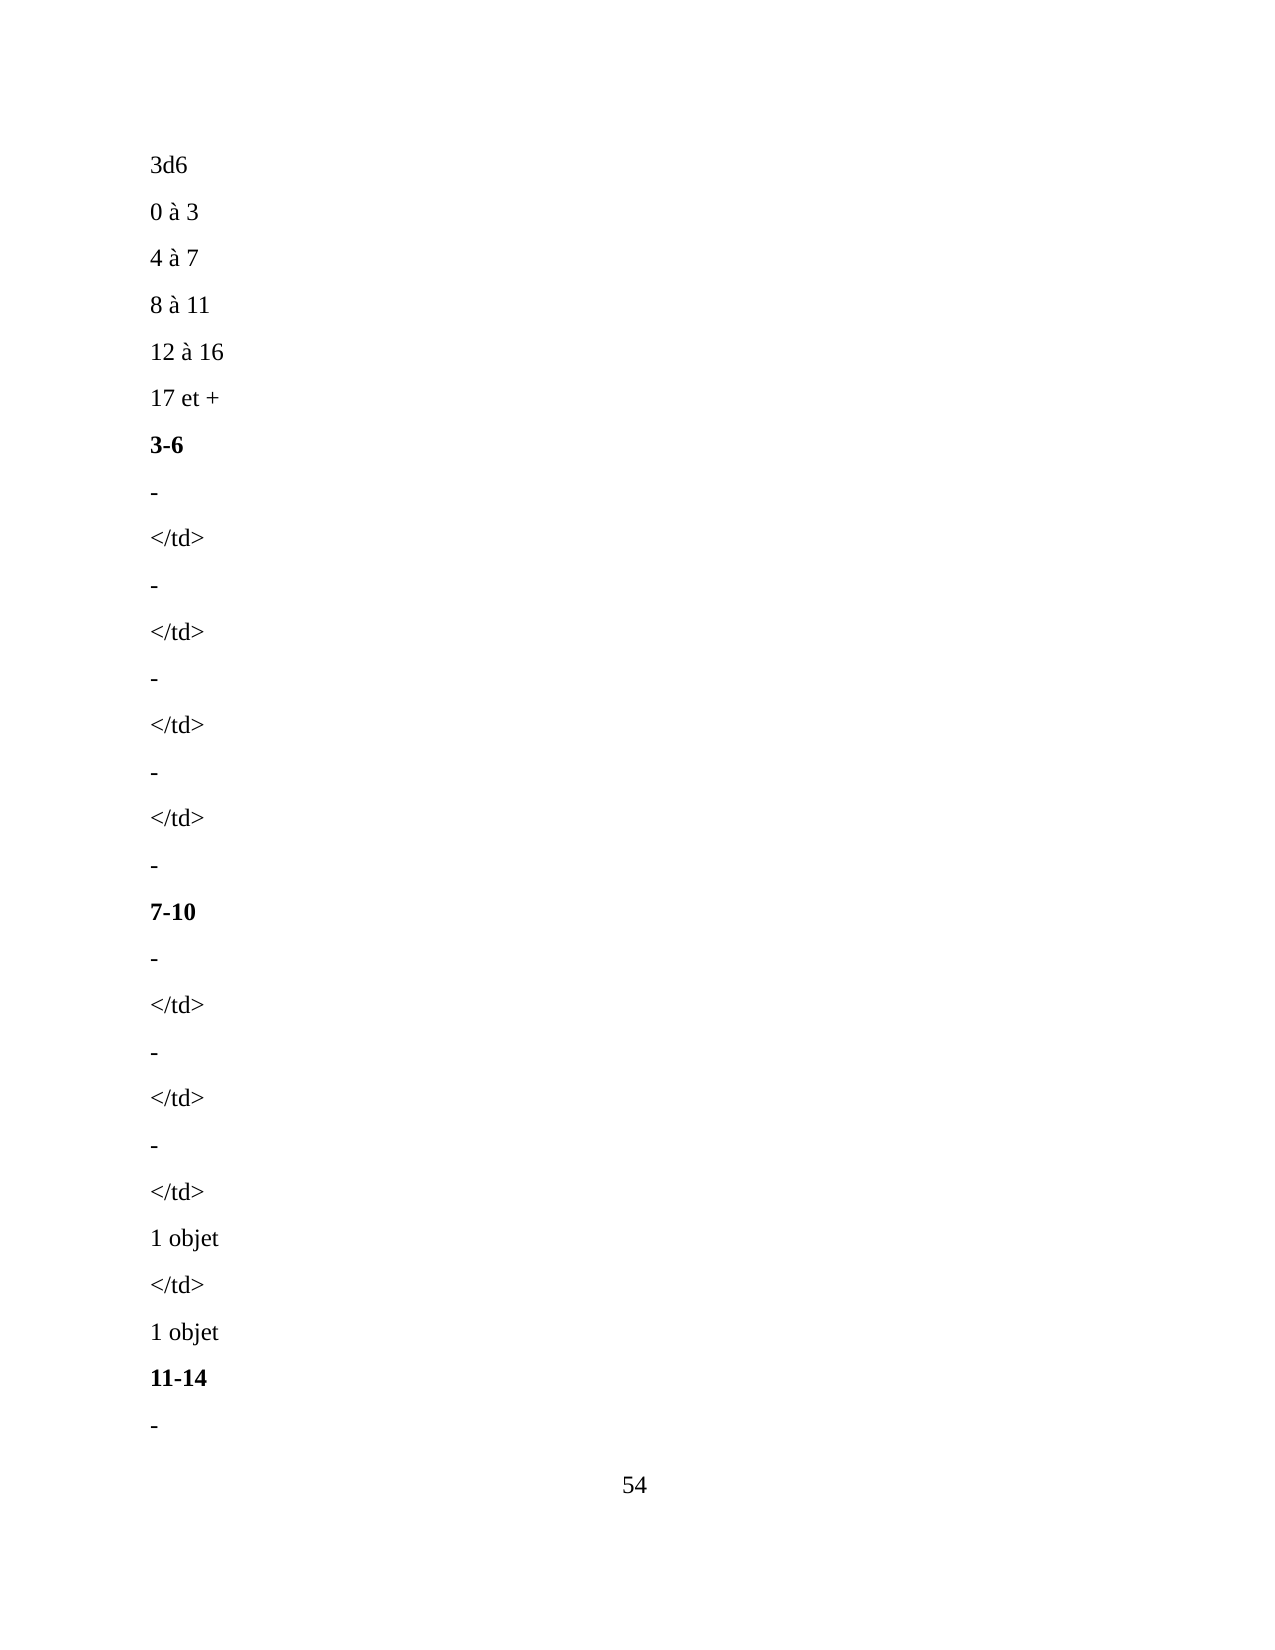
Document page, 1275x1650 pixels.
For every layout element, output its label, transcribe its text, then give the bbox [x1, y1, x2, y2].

text - [150, 663, 1125, 692]
text 8 à 11 [150, 290, 1125, 319]
text </td> [150, 990, 1125, 1019]
text 12 à 16 [150, 337, 1125, 365]
text - [150, 757, 1125, 785]
text 0 à 3 [150, 197, 1125, 225]
text - [150, 570, 1125, 599]
text 3-6 [150, 430, 1125, 459]
text 3d6 [150, 150, 1125, 179]
text - [150, 1410, 1125, 1439]
text </td> [150, 1177, 1125, 1205]
text - [150, 943, 1125, 972]
text 17 et + [150, 383, 1125, 412]
text </td> [150, 617, 1125, 645]
text - [150, 1037, 1125, 1065]
text </td> [150, 1083, 1125, 1112]
text </td> [150, 803, 1125, 832]
text 11-14 [150, 1363, 1125, 1392]
text 7-10 [150, 897, 1125, 925]
text - [150, 477, 1125, 505]
text </td> [150, 1270, 1125, 1299]
text 1 objet [150, 1223, 1125, 1252]
text </td> [150, 710, 1125, 739]
text 1 objet [150, 1317, 1125, 1345]
text </td> [150, 523, 1125, 552]
text - [150, 1130, 1125, 1159]
text - [150, 850, 1125, 879]
text 4 à 7 [150, 243, 1125, 272]
